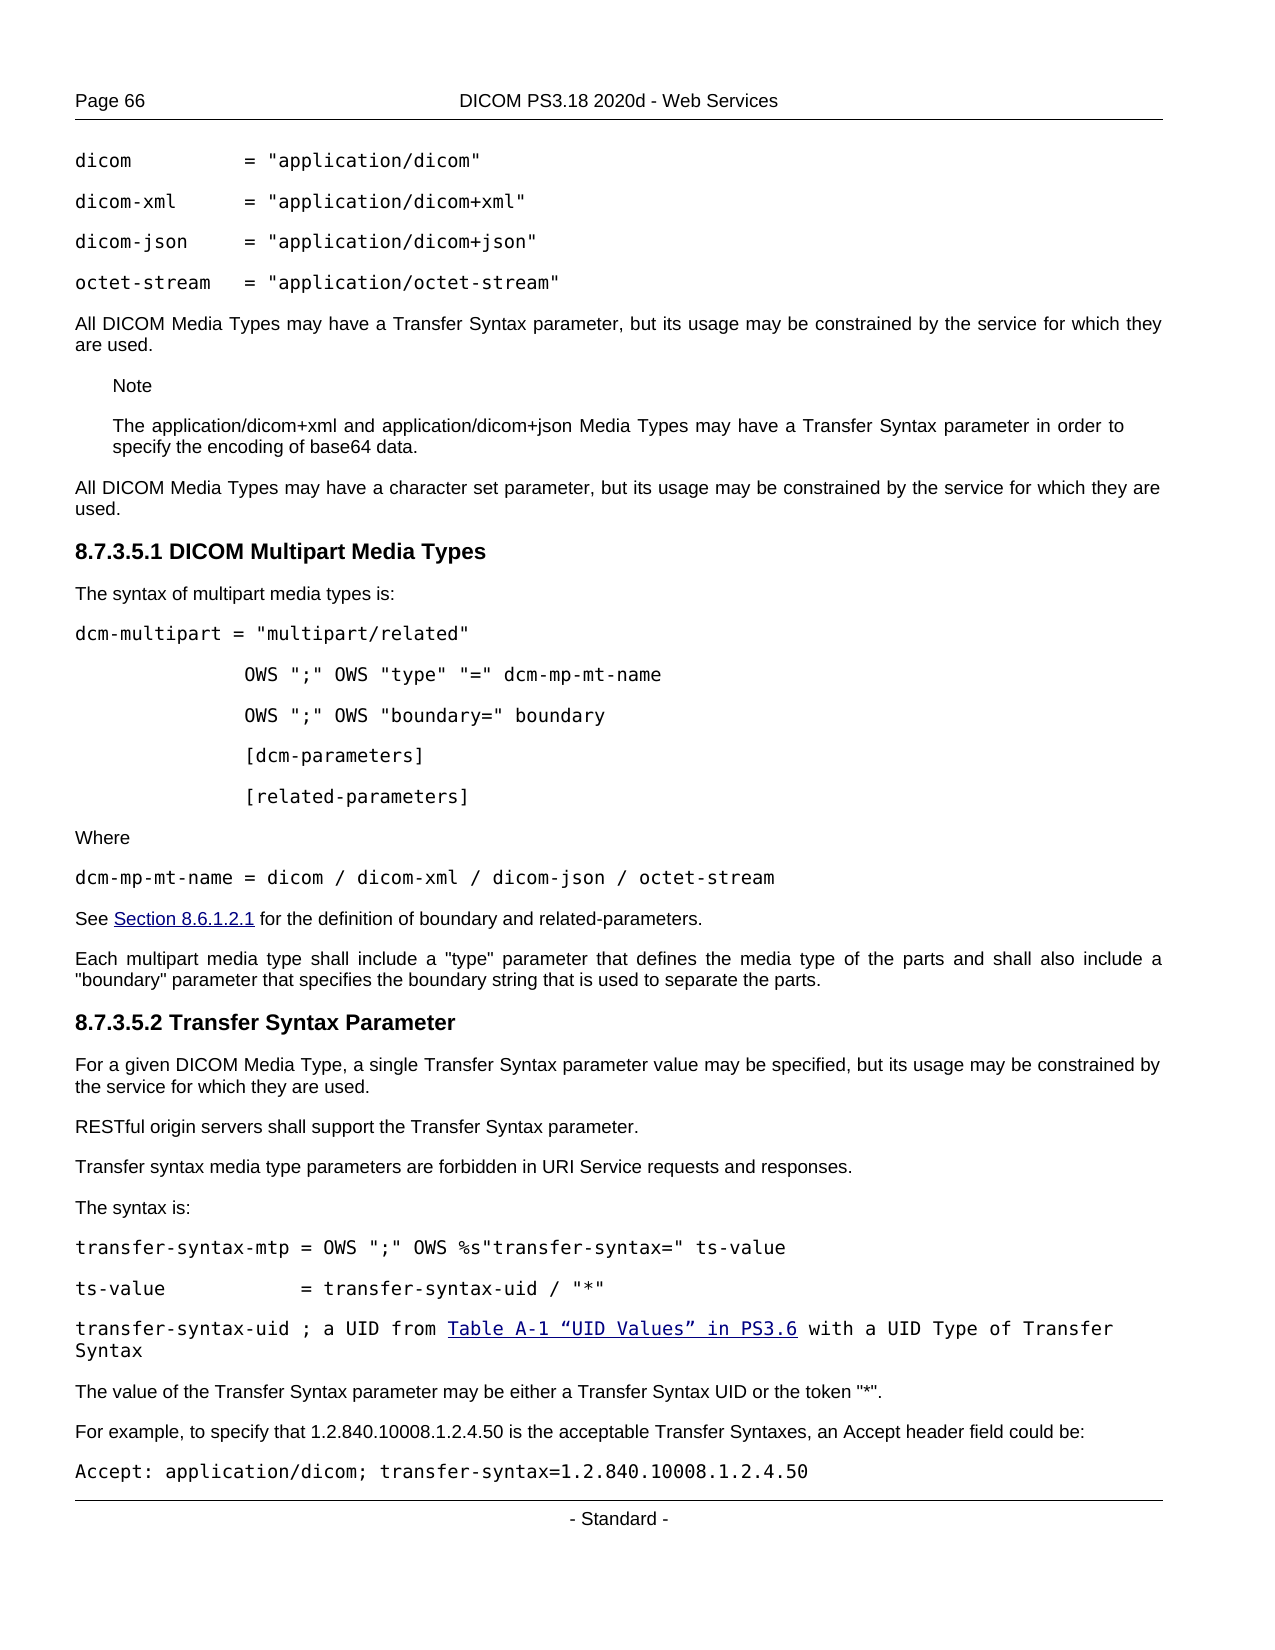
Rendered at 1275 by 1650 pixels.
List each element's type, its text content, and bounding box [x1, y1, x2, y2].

text transfer-syntax-mtp = OWS ";" OWS %s"transfer-syntax=" ts-value [75, 1237, 1162, 1259]
text dicom-xml = "application/dicom+xml" [75, 191, 1162, 212]
text The syntax is: [75, 1197, 1162, 1218]
text The syntax of multipart media types is: [75, 583, 1162, 604]
text transfer-syntax-uid ; a UID from Table A-1 “UID Values” in PS3.6 with a UID Type of Transfer Syntax [75, 1318, 1162, 1362]
text Transfer syntax media type parameters are forbidden in URI Service requests and responses. [75, 1156, 1162, 1178]
text See Section 8.6.1.2.1 for the definition of boundary and related-parameters. [75, 907, 1162, 929]
text The application/dicom+xml and application/dicom+json Media Types may have a Transfer Syntax parameter in order to specify the encoding of base64 data. [112, 415, 1125, 458]
text Where [75, 826, 1162, 848]
text OWS ";" OWS "boundary=" boundary [75, 704, 1162, 726]
text OWS ";" OWS "type" "=" dcm-mp-mt-name [75, 664, 1162, 686]
text 8.7.3.5.1 DICOM Multipart Media Types [75, 538, 1162, 564]
text dcm-mp-mt-name = dicom / dicom-xml / dicom-json / octet-stream [75, 867, 1162, 889]
text All DICOM Media Types may have a character set parameter, but its usage may be constrained by the service for which they are used. [75, 477, 1162, 520]
text [related-parameters] [75, 786, 1162, 808]
text dicom-json = "application/dicom+json" [75, 231, 1162, 253]
text Accept: application/dicom; transfer-syntax=1.2.840.10008.1.2.4.50 [75, 1461, 1162, 1483]
text Each multipart media type shall include a "type" parameter that defines the media type of the parts and shall also include a "boundary" parameter that specifies the boundary string that is used to separate the parts. [75, 948, 1162, 991]
text All DICOM Media Types may have a Transfer Syntax parameter, but its usage may be constrained by the service for which they are used. [75, 312, 1162, 356]
text For a given DICOM Media Type, a single Transfer Syntax parameter value may be specified, but its usage may be constrained by the service for which they are used. [75, 1054, 1162, 1097]
text The value of the Transfer Syntax parameter may be either a Transfer Syntax UID or the token "*". [75, 1381, 1162, 1402]
text For example, to specify that 1.2.840.10008.1.2.4.50 is the acceptable Transfer Syntaxes, an Accept header field could be: [75, 1421, 1162, 1443]
text Note [112, 374, 1125, 396]
text dicom = "application/dicom" [75, 150, 1162, 172]
text [dcm-parameters] [75, 745, 1162, 767]
text octet-stream = "application/octet-stream" [75, 272, 1162, 294]
text dcm-multipart = "multipart/related" [75, 623, 1162, 645]
text RESTful origin servers shall support the Transfer Syntax parameter. [75, 1116, 1162, 1138]
text ts-value = transfer-syntax-uid / "*" [75, 1278, 1162, 1299]
text 8.7.3.5.2 Transfer Syntax Parameter [75, 1009, 1162, 1035]
